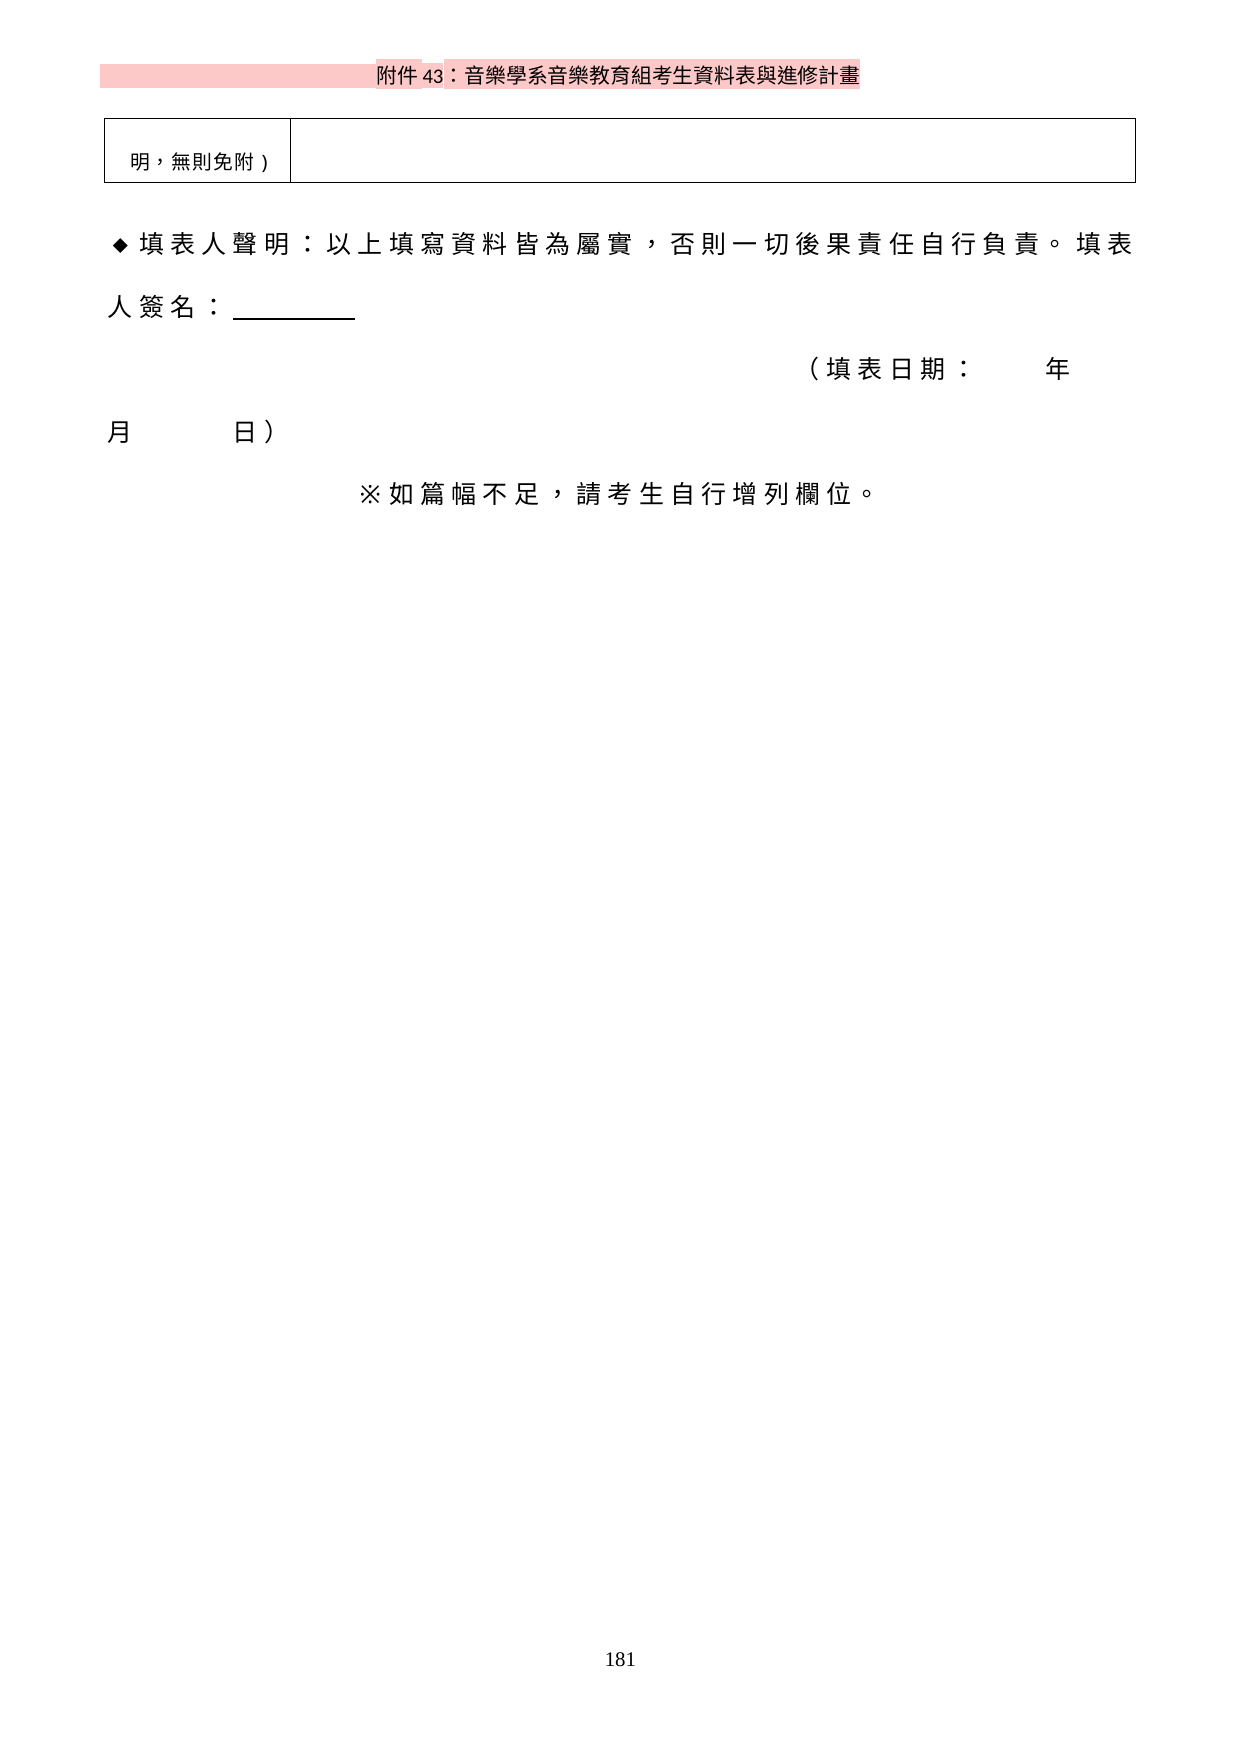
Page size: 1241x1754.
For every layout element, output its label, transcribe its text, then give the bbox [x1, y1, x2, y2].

table_cell [291, 119, 1135, 182]
text （填表日期： 年 月 日） [104, 326, 1136, 451]
text ◆填表人聲明：以上填寫資料皆為屬實，否則一切後果責任自行負責。填表人簽名： [104, 201, 1136, 326]
text ※如篇幅不足，請考生自行增列欄位。 [104, 451, 1136, 514]
table_cell 明，無則免附) [105, 119, 290, 182]
